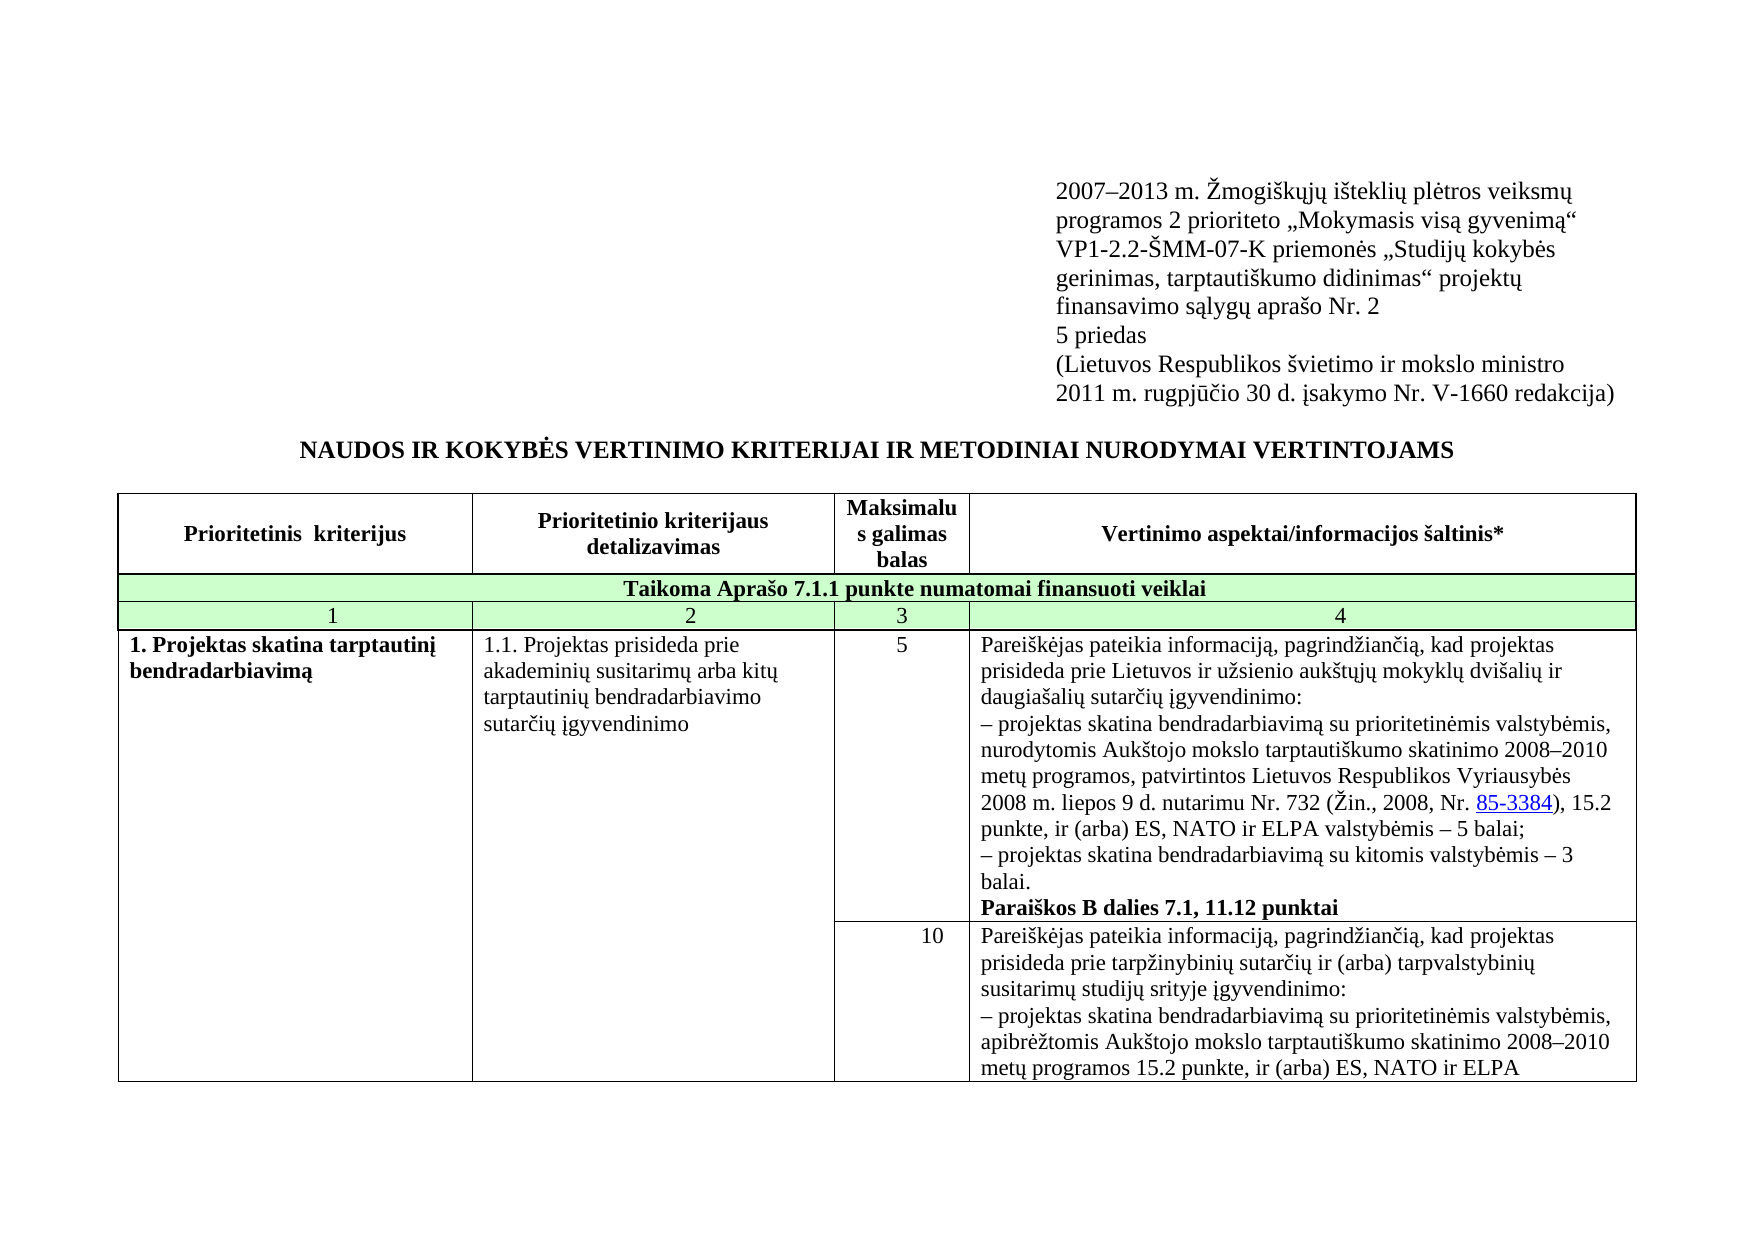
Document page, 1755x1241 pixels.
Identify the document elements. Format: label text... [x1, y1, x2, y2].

table_cell 3 [835, 602, 969, 628]
text Naudos ir kokybės vertinimo KRITERIJAI ir METODINIAI nurodymai vertintojams [118, 435, 1636, 464]
text 2011 m. rugpjūčio 30 d. įsakymo Nr. V-1660 redakcija) [1056, 378, 1636, 406]
table_cell Pareiškėjas pateikia informaciją, pagrindžiančią, kad projektas prisideda prie tarpžinybinių sutarčių ir (arba) tarpvalstybinių susitarimų studijų srityje įgyvendinimo: – projektas skatina bendradarbiavimą su prioritetinėmis valstybėmis, apibrėžtomis Aukštojo mokslo tarptautiškumo skatinimo 2008–2010 metų programos 15.2 punkte, ir (arba) ES, NATO ir ELPA [970, 922, 1636, 1081]
table_cell 1 [119, 602, 472, 628]
table_header Maksimalus galimas balas [835, 494, 969, 573]
table_header Prioritetinio kriterijaus detalizavimas [473, 494, 834, 573]
table_cell 1.1. Projektas prisideda prie akademinių susitarimų arba kitų tarptautinių bendradarbiavimo sutarčių įgyvendinimo [473, 631, 834, 1081]
table_header Vertinimo aspektai/informacijos šaltinis* [970, 494, 1635, 573]
table_cell 2 [473, 602, 834, 628]
text programos 2 prioriteto „Mokymasis visą gyvenimą“ [1056, 205, 1636, 234]
text 2007–2013 m. Žmogiškųjų išteklių plėtros veiksmų [1056, 176, 1636, 205]
text (Lietuvos Respublikos švietimo ir mokslo ministro [1056, 349, 1636, 378]
table_cell 1. Projektas skatina tarptautinį bendradarbiavimą [119, 631, 472, 1081]
table_cell Pareiškėjas pateikia informaciją, pagrindžiančią, kad projektas prisideda prie Lietuvos ir užsienio aukštųjų mokyklų dvišalių ir daugiašalių sutarčių įgyvendinimo: – projektas skatina bendradarbiavimą su prioritetinėmis valstybėmis, nurodytomis Aukštojo mokslo tarptautiškumo skatinimo 2008–2010 metų programos, patvirtintos Lietuvos Respublikos Vyriausybės 2008 m. liepos 9 d. nutarimu Nr. 732 (Žin., 2008, Nr. 85-3384), 15.2 punkte, ir (arba) ES, NATO ir ELPA valstybėmis – 5 balai; – projektas skatina bendradarbiavimą su kitomis valstybėmis – 3 balai. Paraiškos B dalies 7.1, 11.12 punktai [970, 631, 1636, 921]
table_cell 4 [970, 602, 1635, 628]
table_cell Taikoma Aprašo 7.1.1 punkte numatomai finansuoti veiklai [119, 575, 1635, 601]
text finansavimo sąlygų aprašo Nr. 2 [1056, 291, 1636, 320]
table_header Prioritetinis kriterijus [119, 494, 472, 573]
table_cell 10 [835, 922, 969, 1081]
text VP1-2.2-ŠMM-07-K priemonės „Studijų kokybės [1056, 234, 1636, 263]
text 5 priedas [1056, 320, 1636, 349]
text gerinimas, tarptautiškumo didinimas“ projektų [1056, 263, 1636, 291]
table_cell 5 [835, 631, 969, 921]
